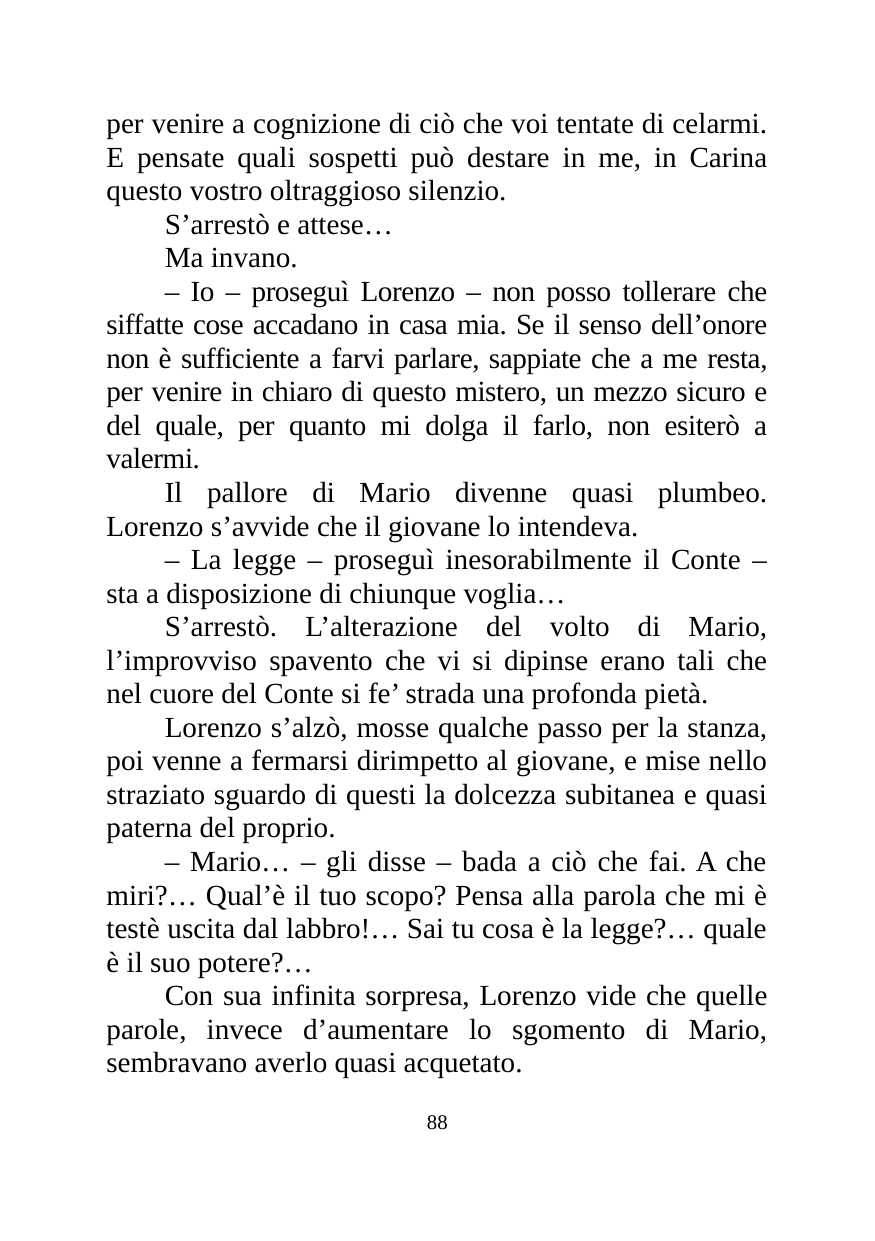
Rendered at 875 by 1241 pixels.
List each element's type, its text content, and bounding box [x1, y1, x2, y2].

text per venire a cognizione di ciò che voi tentate di celarmi. E pensate quali sospetti può destare in me, in Carina questo vostro oltraggioso silenzio. [106, 106, 768, 207]
text Con sua infinita sorpresa, Lorenzo vide che quelle parole, invece d’aumentare lo sgomento di Mario, sembravano averlo quasi acquetato. [106, 978, 768, 1079]
text – La legge – proseguì inesorabilmente il Conte – sta a disposizione di chiunque voglia… [106, 542, 768, 609]
text S’arrestò e attese… [106, 207, 768, 240]
text Il pallore di Mario divenne quasi plumbeo. Lorenzo s’avvide che il giovane lo intendeva. [106, 475, 768, 542]
text S’arrestò. L’alterazione del volto di Mario, l’improvviso spavento che vi si dipinse erano tali che nel cuore del Conte si fe’ strada una profonda pietà. [106, 609, 768, 710]
text – Io – proseguì Lorenzo – non posso tollerare che siffatte cose accadano in casa mia. Se il senso dell’onore non è sufficiente a farvi parlare, sappiate che a me resta, per venire in chiaro di questo mistero, un mezzo sicuro e del quale, per quanto mi dolga il farlo, non esiterò a valermi. [106, 274, 768, 475]
text Lorenzo s’alzò, mosse qualche passo per la stanza, poi venne a fermarsi dirimpetto al giovane, e mise nello straziato sguardo di questi la dolcezza subitanea e quasi paterna del proprio. [106, 710, 768, 844]
text – Mario… – gli disse – bada a ciò che fai. A che miri?… Qual’è il tuo scopo? Pensa alla parola che mi è testè uscita dal labbro!… Sai tu cosa è la legge?… quale è il suo potere?… [106, 844, 768, 978]
text Ma invano. [106, 240, 768, 274]
